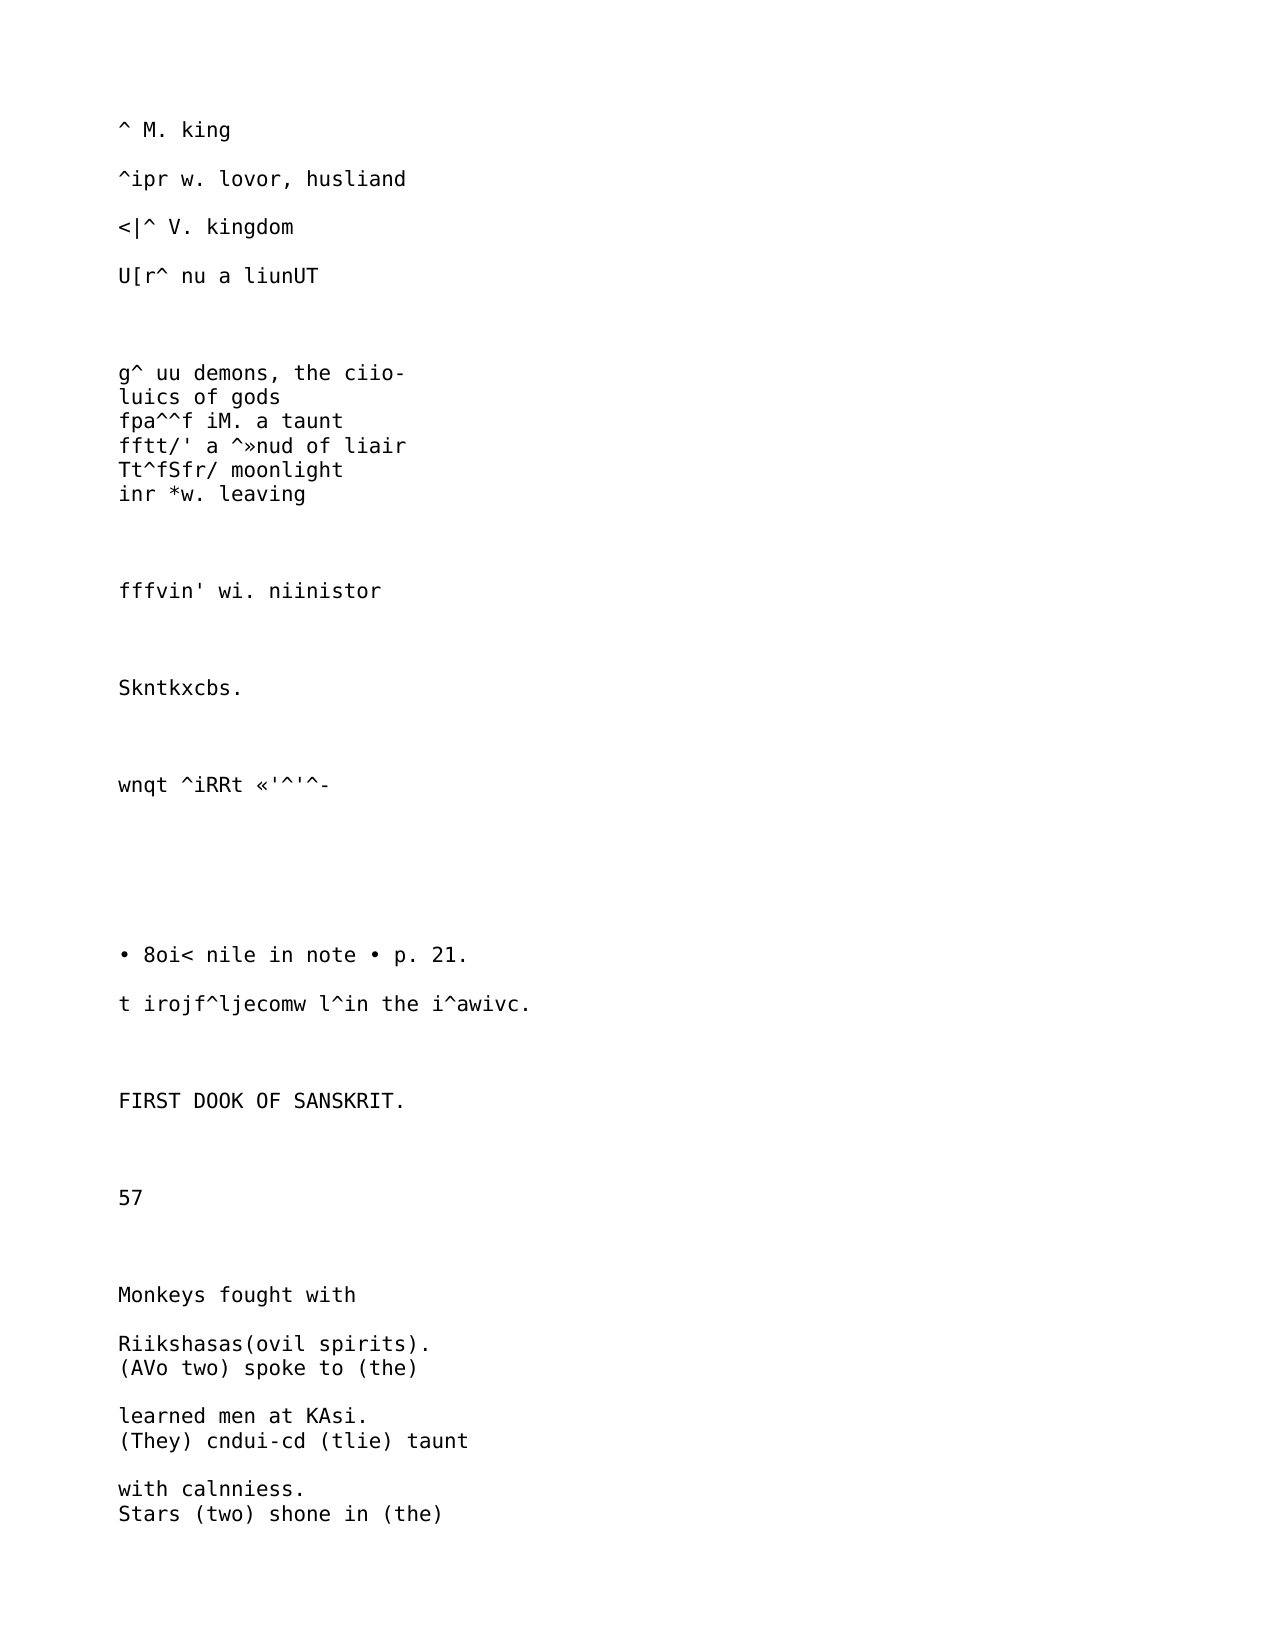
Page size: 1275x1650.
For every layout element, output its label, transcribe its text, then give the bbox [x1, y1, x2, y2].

text with calnniess. [118, 1477, 1157, 1502]
text Skntkxcbs. [118, 676, 1157, 701]
text learned men at KAsi. [118, 1404, 1157, 1429]
text Monkeys fought with [118, 1283, 1157, 1307]
text 57 [118, 1186, 1157, 1210]
text fffvin' wi. niinistor [118, 579, 1157, 603]
text wnqt ^iRRt «'^'^- [118, 773, 1157, 798]
text Tt^fSfr/ moonlight [118, 458, 1157, 482]
text FIRST DOOK OF SANSKRIT. [118, 1089, 1157, 1113]
text fftt/' a ^»nud of liair [118, 434, 1157, 458]
text (They) cndui-cd (tlie) taunt [118, 1429, 1157, 1453]
text t irojf^ljecomw l^in the i^awivc. [118, 992, 1157, 1016]
text fpa^^f iM. a taunt [118, 409, 1157, 434]
text Stars (two) shone in (the) [118, 1502, 1157, 1526]
text (AVo two) spoke to (the) [118, 1356, 1157, 1380]
text luics of gods [118, 385, 1157, 409]
text • 8oi< nile in note • p. 21. [118, 943, 1157, 968]
text Riikshasas(ovil spirits). [118, 1332, 1157, 1356]
text ^ M. king [118, 118, 1157, 142]
text <|^ V. kingdom [118, 215, 1157, 239]
text U[r^ nu a liunUT [118, 264, 1157, 288]
text inr *w. leaving [118, 482, 1157, 506]
text g^ uu demons, the ciio- [118, 361, 1157, 385]
text ^ipr w. lovor, husliand [118, 167, 1157, 191]
